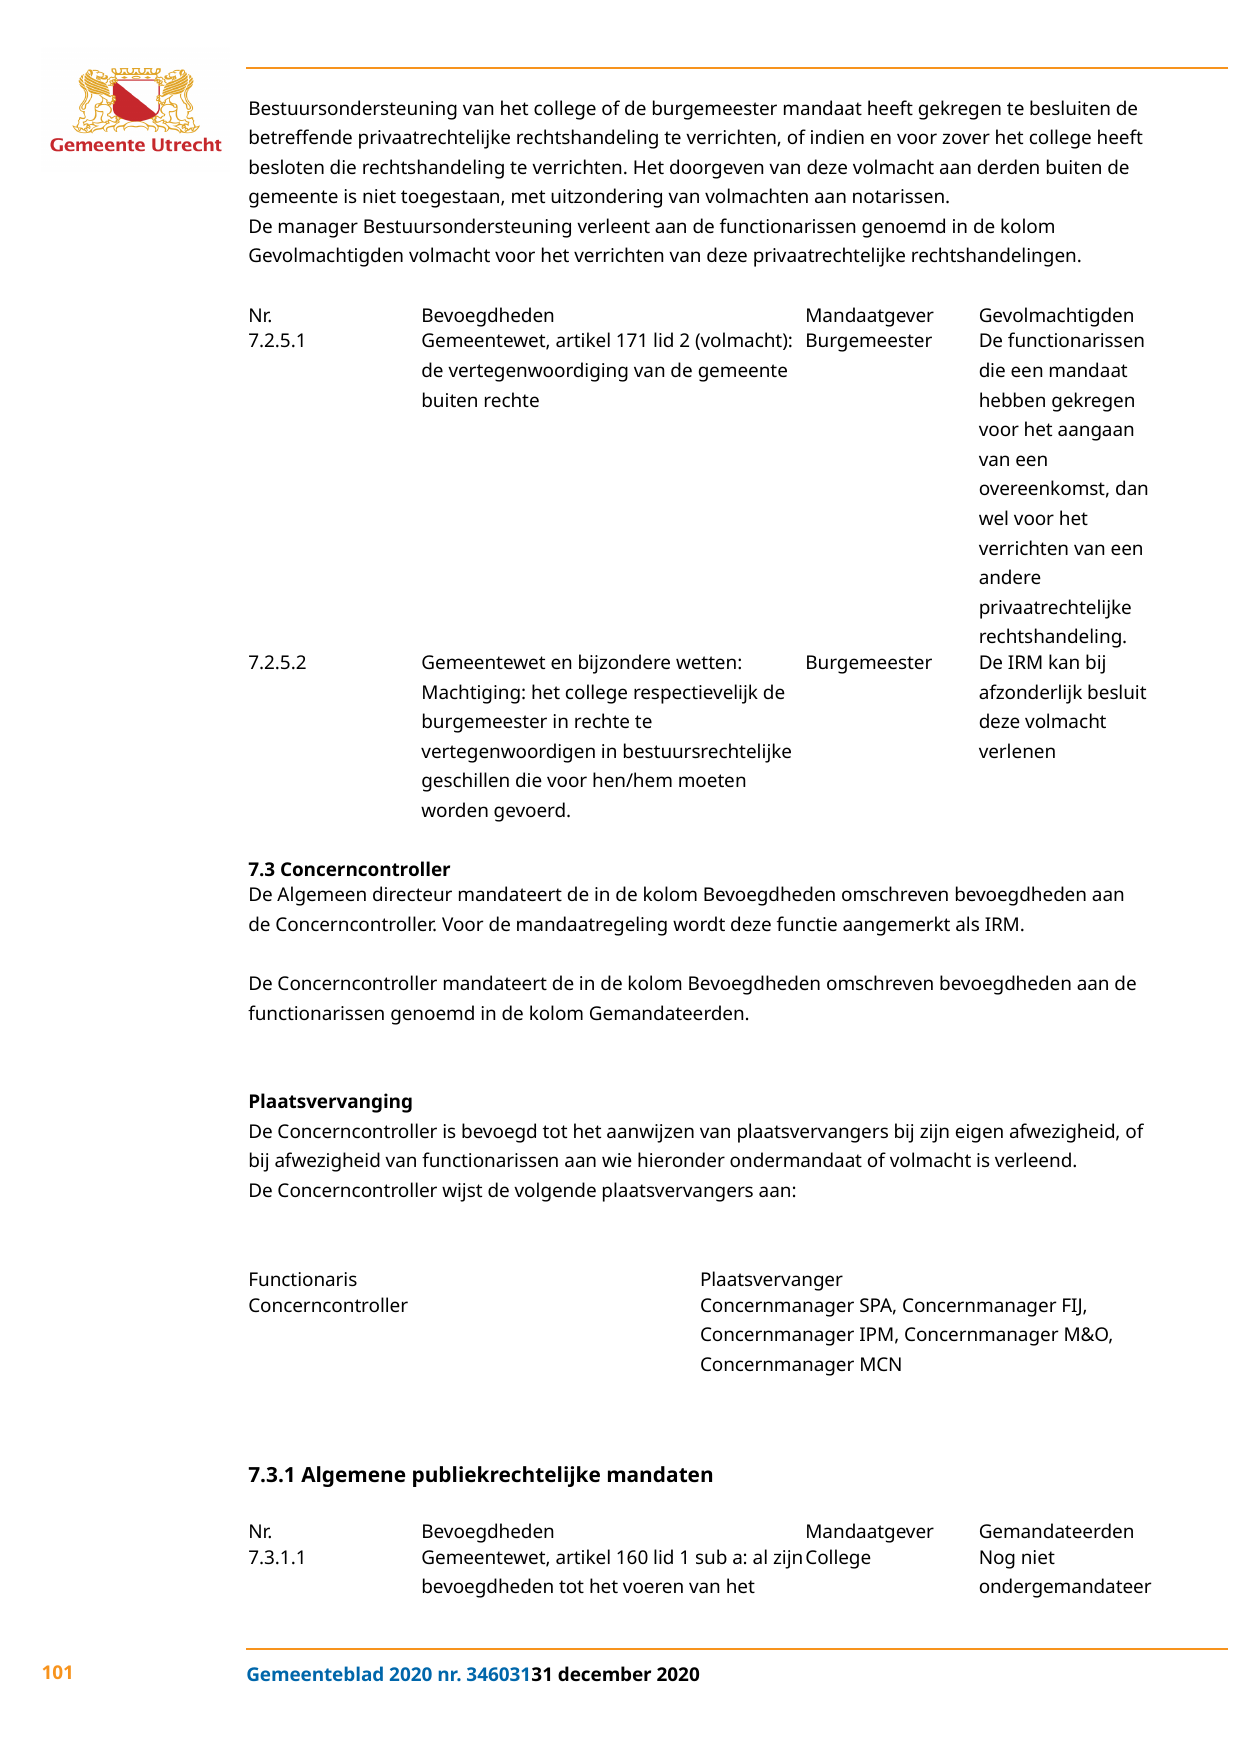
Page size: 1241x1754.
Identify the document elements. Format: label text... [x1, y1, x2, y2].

text De manager Bestuursondersteuning verleent aan de functionarissen genoemd in de kolom Gevolmachtigden volmacht voor het verrichten van deze privaatrechtelijke rechtshandelingen. [248, 213, 1152, 268]
text De Algemeen directeur mandateert de in de kolom Bevoegdheden omschreven bevoegdheden aan de Concerncontroller. Voor de mandaatregeling wordt deze functie aangemerkt als IRM. [248, 881, 1152, 937]
table_header Bevoegdheden [421, 302, 805, 328]
table_header Gemandateerden [979, 1518, 1152, 1544]
table_cell De functionarissen die een mandaat hebben gekregen voor het aangaan van een overeenkomst, dan wel voor het verrichten van een andere privaatrechtelijke rechtshandeling. [979, 328, 1152, 649]
table_cell Concernmanager SPA, Concernmanager FIJ, Concernmanager IPM, Concernmanager M&O, Concernmanager MCN [700, 1292, 1152, 1377]
table_header Nr. [248, 1518, 421, 1544]
text 7.3.1 Algemene publiekrechtelijke mandaten [248, 1460, 1152, 1488]
table_cell 7.3.1.1 [248, 1544, 421, 1599]
text 7.3 Concerncontroller [248, 856, 1152, 881]
table_cell 7.2.5.2 [248, 649, 421, 823]
table_cell 7.2.5.1 [248, 328, 421, 649]
table_header Mandaatgever [805, 1518, 978, 1544]
table_header Functionaris [248, 1266, 700, 1292]
text De Concerncontroller is bevoegd tot het aanwijzen van plaatsvervangers bij zijn eigen afwezigheid, of bij afwezigheid van functionarissen aan wie hieronder ondermandaat of volmacht is verleend. [248, 1118, 1152, 1173]
table_header Gevolmachtigden [979, 302, 1152, 328]
table_cell Burgemeester [805, 328, 978, 649]
table_cell Nog niet ondergemandateer [979, 1544, 1152, 1599]
table_cell Concerncontroller [248, 1292, 700, 1377]
table_header Plaatsvervanger [700, 1266, 1152, 1292]
table_header Bevoegdheden [421, 1518, 805, 1544]
text De Concerncontroller mandateert de in de kolom Bevoegdheden omschreven bevoegdheden aan de functionarissen genoemd in de kolom Gemandateerden. [248, 970, 1152, 1026]
table_cell Gemeentewet, artikel 160 lid 1 sub a: al zijn bevoegdheden tot het voeren van het [421, 1544, 805, 1599]
text Plaatsvervanging [248, 1088, 1152, 1114]
table_header Nr. [248, 302, 421, 328]
table_cell De IRM kan bij afzonderlijk besluit deze volmacht verlenen [979, 649, 1152, 823]
table_cell Gemeentewet en bijzondere wetten: Machtiging: het college respectievelijk de burgemeester in rechte te vertegenwoordigen in bestuursrechtelijke geschillen die voor hen/hem moeten worden gevoerd. [421, 649, 805, 823]
text De Concerncontroller wijst de volgende plaatsvervangers aan: [248, 1177, 1152, 1203]
table_header Mandaatgever [805, 302, 978, 328]
table_cell Burgemeester [805, 649, 978, 823]
table_cell Gemeentewet, artikel 171 lid 2 (volmacht): de vertegenwoordiging van de gemeente buiten rechte [421, 328, 805, 649]
picture [41, 47, 231, 172]
text Bestuursondersteuning van het college of de burgemeester mandaat heeft gekregen te besluiten de betreffende privaatrechtelijke rechtshandeling te verrichten, of indien en voor zover het college heeft besloten die rechtshandeling te verrichten. Het doorgeven van deze volmacht aan derden buiten de gemeente is niet toegestaan, met uitzondering van volmachten aan notarissen. [248, 95, 1152, 209]
table_cell College [805, 1544, 978, 1599]
